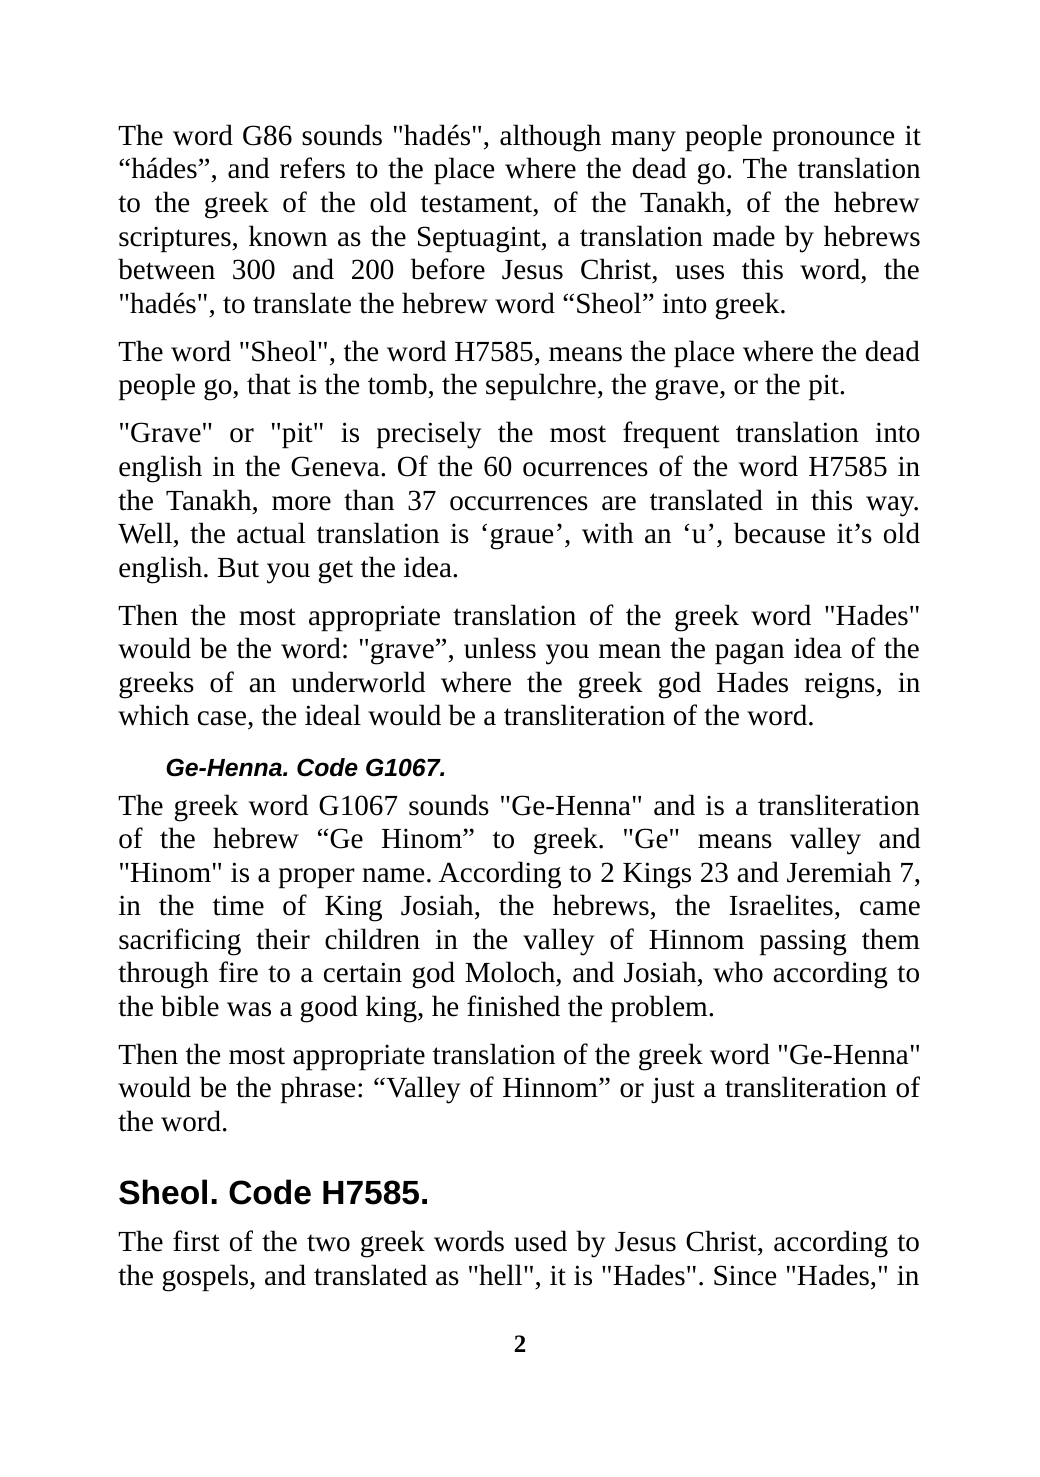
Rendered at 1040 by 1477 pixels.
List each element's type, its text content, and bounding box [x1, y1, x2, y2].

subtitle Ge-Henna. Code G1067. [165, 753, 921, 781]
text The word G86 sounds "hadés", although many people pronounce it “hádes”, and refers to the place where the dead go. The translation to the greek of the old testament, of the Tanakh, of the hebrew scriptures, known as the Septuagint, a translation made by hebrews between 300 and 200 before Jesus Christ, uses this word, the "hadés", to translate the hebrew word “Sheol” into greek. [118, 118, 921, 319]
text The word "Sheol", the word H7585, means the place where the dead people go, that is the tomb, the sepulchre, the grave, or the pit. [118, 334, 921, 401]
text The greek word G1067 sounds "Ge-Henna" and is a transliteration of the hebrew “Ge Hinom” to greek. "Ge" means valley and "Hinom" is a proper name. According to 2 Kings 23 and Jeremiah 7, in the time of King Josiah, the hebrews, the Israelites, came sacrificing their children in the valley of Hinnom passing them through fire to a certain god Moloch, and Josiah, who according to the bible was a good king, he finished the problem. [118, 788, 921, 1022]
text Then the most appropriate translation of the greek word "Ge-Henna" would be the phrase: “Valley of Hinnom” or just a transliteration of the word. [118, 1037, 921, 1138]
text "Grave" or "pit" is precisely the most frequent translation into english in the Geneva. Of the 60 ocurrences of the word H7585 in the Tanakh, more than 37 occurrences are translated in this way. Well, the actual translation is ‘graue’, with an ‘u’, because it’s old english. But you get the idea. [118, 416, 921, 583]
text Then the most appropriate translation of the greek word "Hades" would be the word: "grave”, unless you mean the pagan idea of the greeks of an underworld where the greek god Hades reigns, in which case, the ideal would be a transliteration of the word. [118, 598, 921, 732]
subtitle Sheol. Code H7585. [118, 1173, 921, 1212]
text The first of the two greek words used by Jesus Christ, according to the gospels, and translated as "hell", it is "Hades". Since "Hades," in [118, 1224, 921, 1291]
